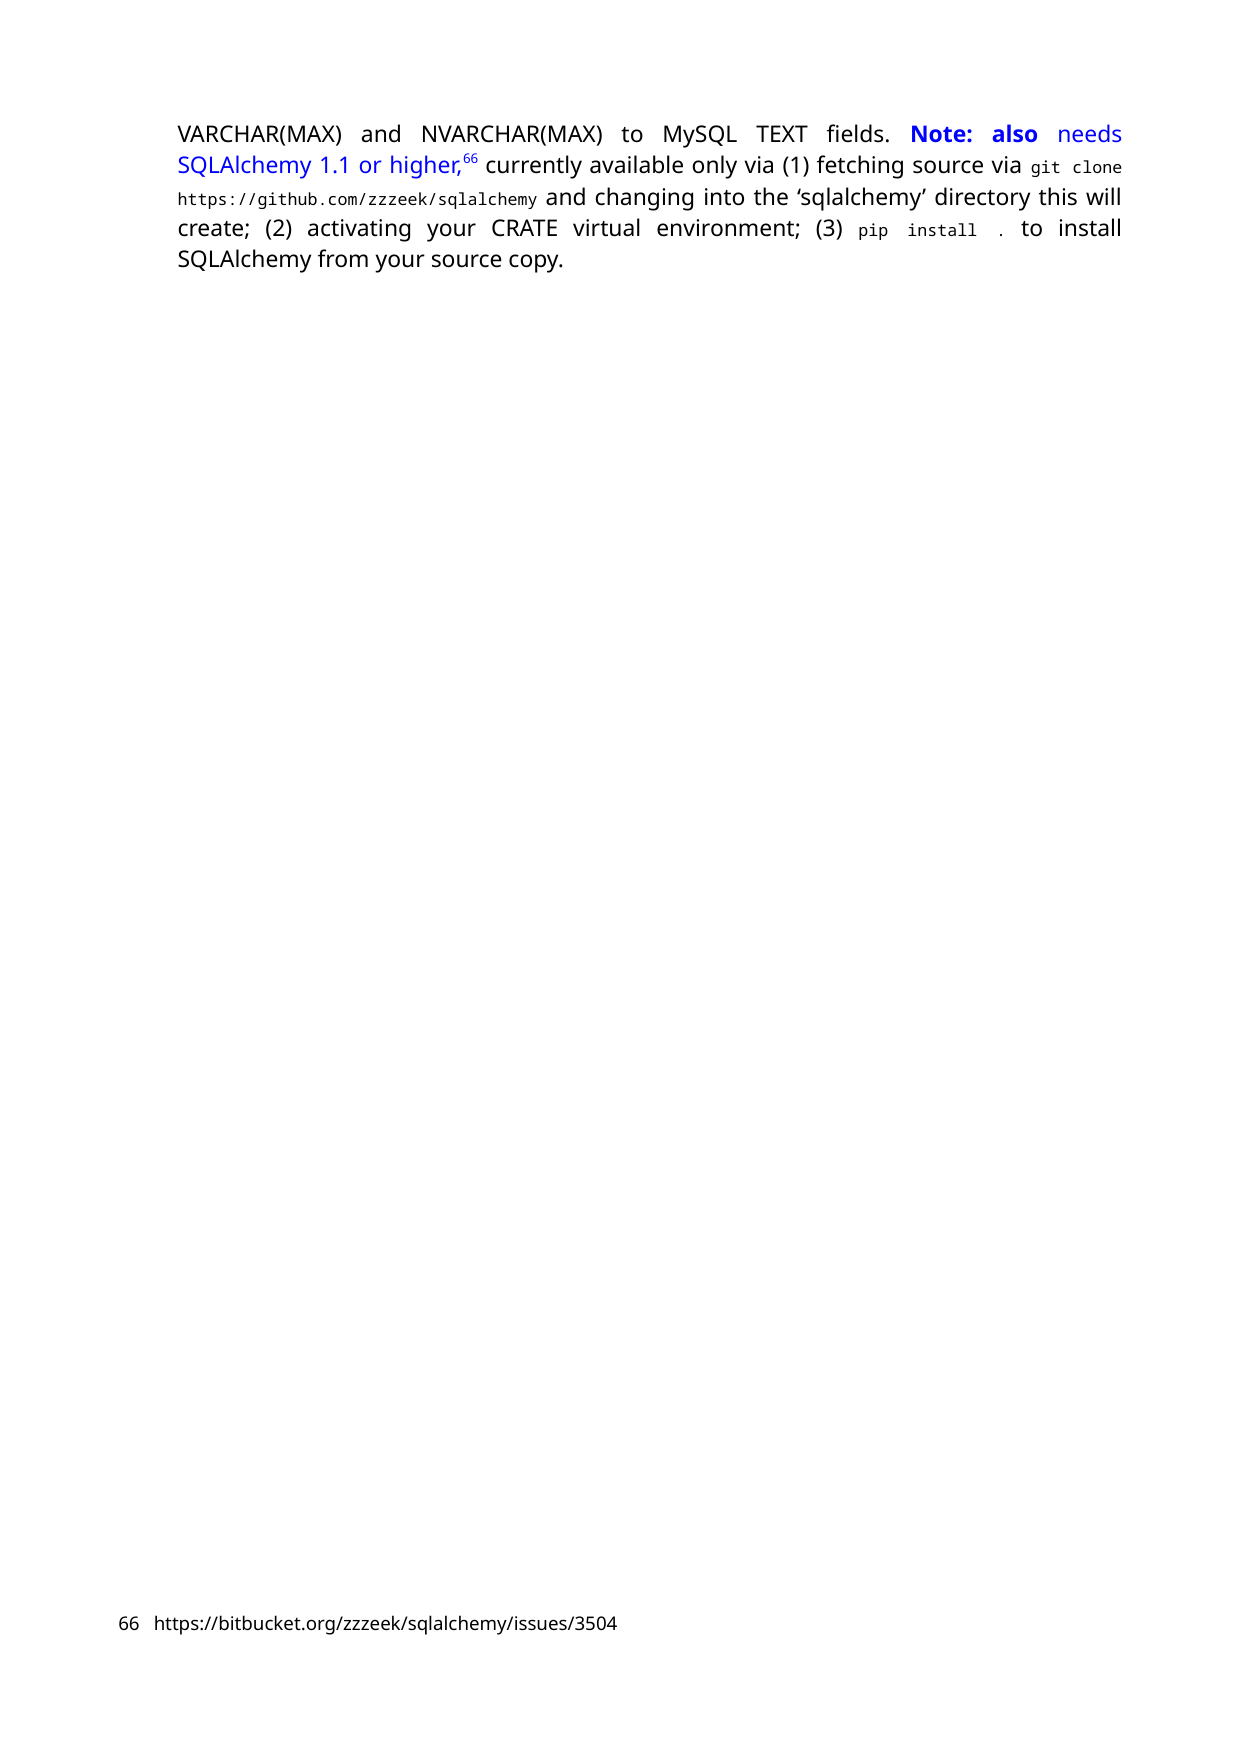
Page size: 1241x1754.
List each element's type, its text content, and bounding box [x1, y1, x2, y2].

list https://bitbucket.org/zzzeek/sqlalchemy/issues/3504 [118, 1610, 1122, 1636]
list VARCHAR(MAX) and NVARCHAR(MAX) to MySQL TEXT fields. Note: also needs SQLAlchemy 1.1 or higher, currently available only via (1) fetching source via git clone https://github.com/zzzeek/sqlalchemy and changing into the ‘sqlalchemy’ directory this will create; (2) activating your CRATE virtual environment; (3) pip install . to install SQLAlchemy from your source copy. [177, 118, 1122, 274]
